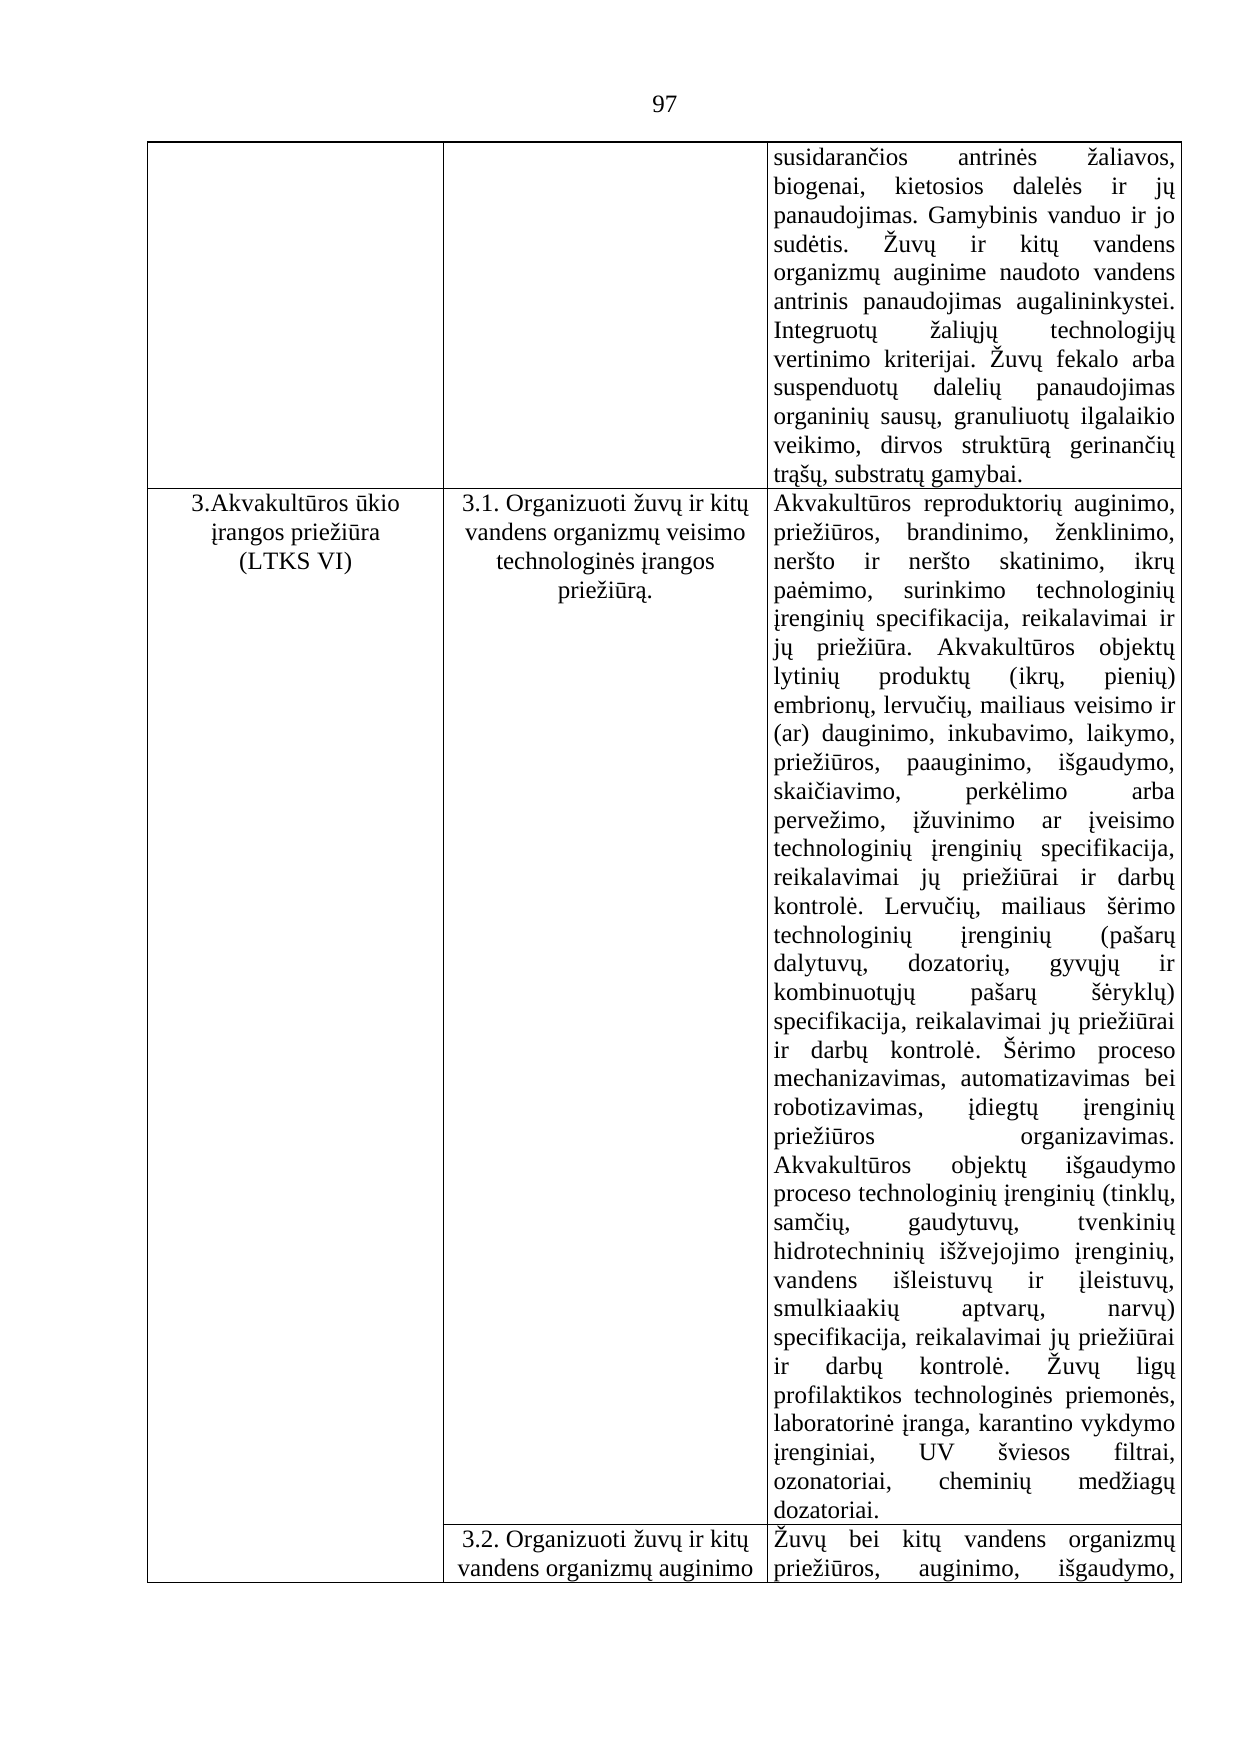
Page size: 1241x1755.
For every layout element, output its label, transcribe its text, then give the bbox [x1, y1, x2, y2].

table_cell Akvakultūros reproduktorių auginimo, priežiūros, brandinimo, ženklinimo, neršto ir neršto skatinimo, ikrų paėmimo, surinkimo technologinių įrenginių specifikacija, reikalavimai ir jų priežiūra. Akvakultūros objektų lytinių produktų (ikrų, pienių) embrionų, lervučių, mailiaus veisimo ir (ar) dauginimo, inkubavimo, laikymo, priežiūros, paauginimo, išgaudymo, skaičiavimo, perkėlimo arba pervežimo, įžuvinimo ar įveisimo technologinių įrenginių specifikacija, reikalavimai jų priežiūrai ir darbų kontrolė. Lervučių, mailiaus šėrimo technologinių įrenginių (pašarų dalytuvų, dozatorių, gyvųjų ir kombinuotųjų pašarų šėryklų) specifikacija, reikalavimai jų priežiūrai ir darbų kontrolė. Šėrimo proceso mechanizavimas, automatizavimas bei robotizavimas, įdiegtų įrenginių priežiūros organizavimas. Akvakultūros objektų išgaudymo proceso technologinių įrenginių (tinklų, samčių, gaudytuvų, tvenkinių hidrotechninių išžvejojimo įrenginių, vandens išleistuvų ir įleistuvų, smulkiaakių aptvarų, narvų) specifikacija, reikalavimai jų priežiūrai ir darbų kontrolė. Žuvų ligų profilaktikos technologinės priemonės, laboratorinė įranga, karantino vykdymo įrenginiai, UV šviesos filtrai, ozonatoriai, cheminių medžiagų dozatoriai. [768, 489, 1181, 1523]
table_cell 3.2. Organizuoti žuvų ir kitų vandens organizmų auginimo [444, 1525, 767, 1582]
table_cell 3.1. Organizuoti žuvų ir kitų vandens organizmų veisimo technologinės įrangos priežiūrą. [444, 489, 767, 1523]
table_cell [444, 143, 767, 487]
table_cell 3.Akvakultūros ūkio įrangos priežiūra (LTKS VI) [148, 489, 443, 1582]
table_cell Žuvų bei kitų vandens organizmų priežiūros, auginimo, išgaudymo, [768, 1525, 1181, 1582]
table_cell [148, 143, 443, 487]
table_cell susidarančios antrinės žaliavos, biogenai, kietosios dalelės ir jų panaudojimas. Gamybinis vanduo ir jo sudėtis. Žuvų ir kitų vandens organizmų auginime naudoto vandens antrinis panaudojimas augalininkystei. Integruotų žaliųjų technologijų vertinimo kriterijai. Žuvų fekalo arba suspenduotų dalelių panaudojimas organinių sausų, granuliuotų ilgalaikio veikimo, dirvos struktūrą gerinančių trąšų, substratų gamybai. [768, 143, 1181, 487]
